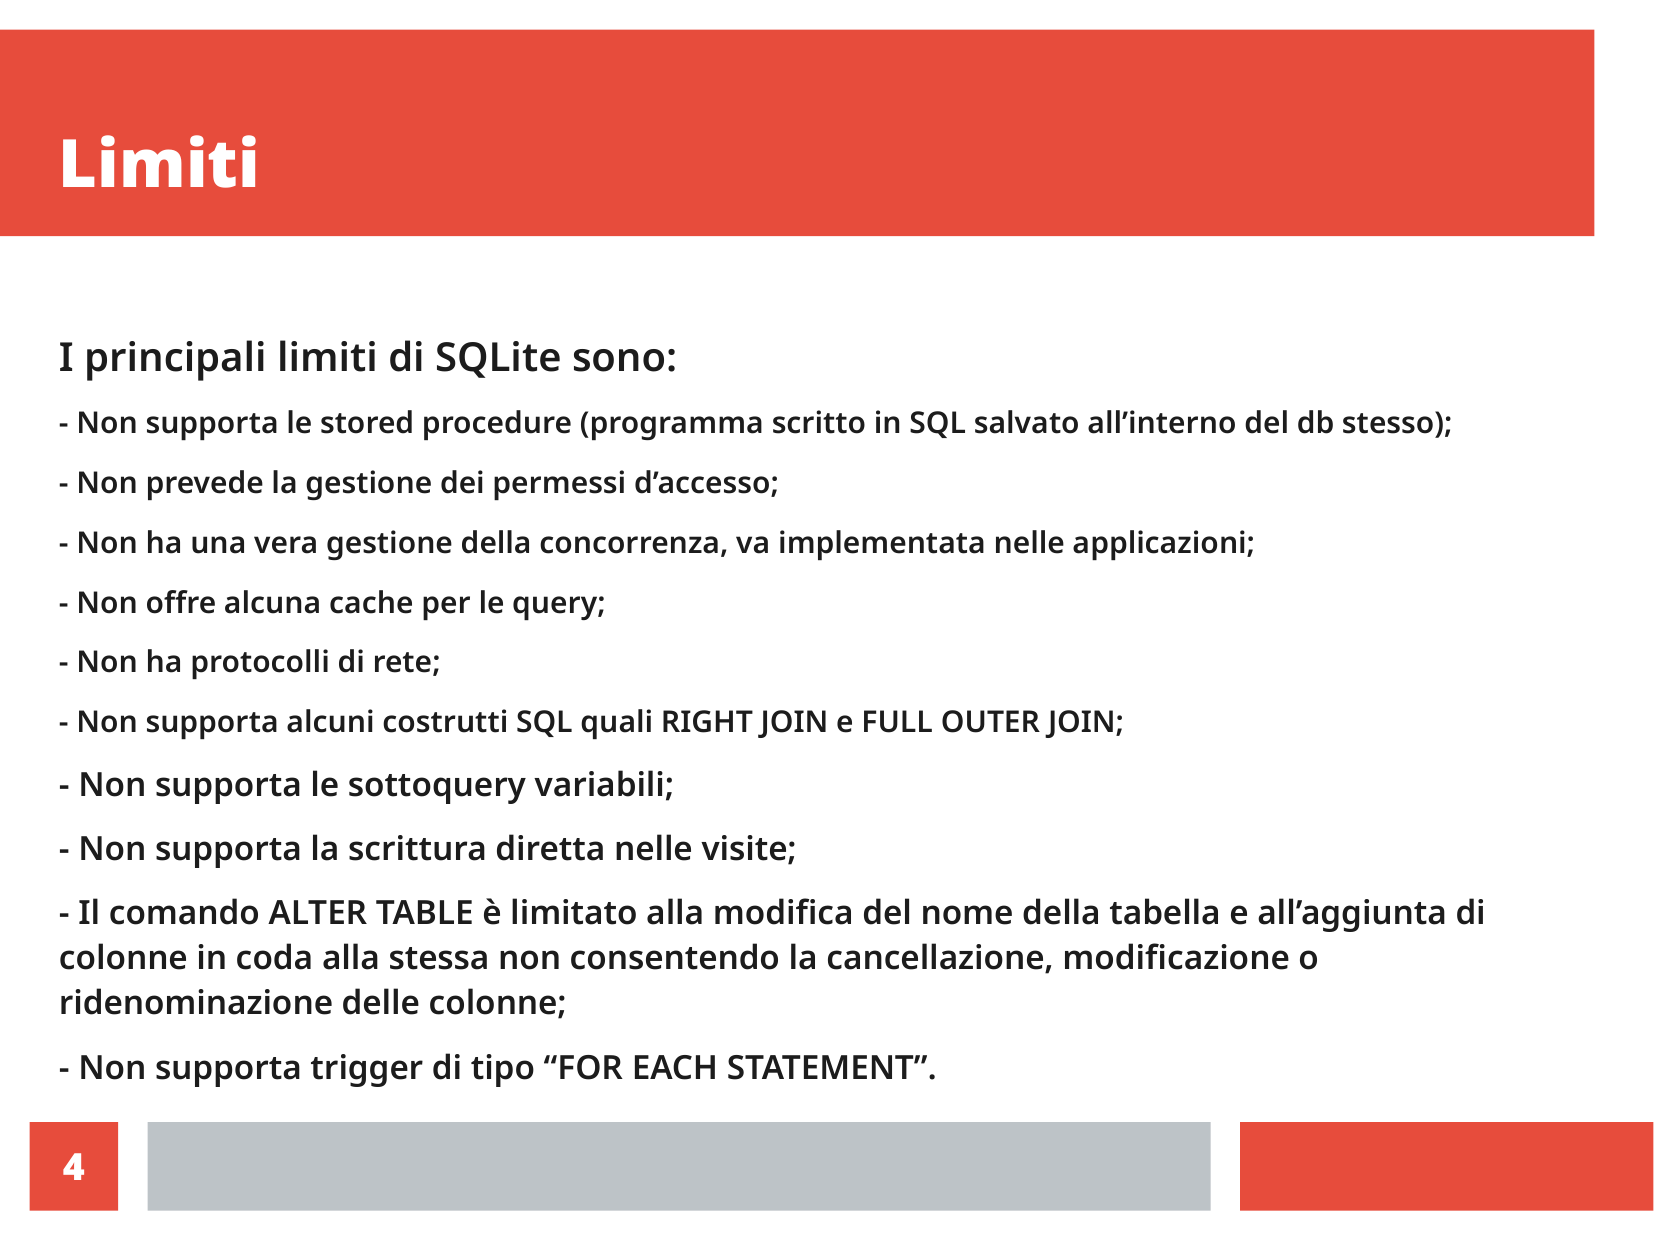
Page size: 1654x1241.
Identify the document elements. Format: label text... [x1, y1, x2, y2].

list I principali limiti di SQLite sono: - Non supporta le stored procedure (programma scritto in SQL salvato all’interno del db stesso); - Non prevede la gestione dei permessi d’accesso; - Non ha una vera gestione della concorrenza, va implementata nelle applicazioni; - Non offre alcuna cache per le query; - Non ha protocolli di rete; - Non supporta alcuni costrutti SQL quali RIGHT JOIN e FULL OUTER JOIN; - Non supporta le sottoquery variabili; - Non supporta la scrittura diretta nelle visite; - Il comando ALTER TABLE è limitato alla modifica del nome della tabella e all’aggiunta di colonne in coda alla stessa non consentendo la cancellazione, modificazione o ridenominazione delle colonne; - Non supporta trigger di tipo “FOR EACH STATEMENT”. [59, 324, 1565, 1093]
title Limiti [59, 59, 1595, 207]
